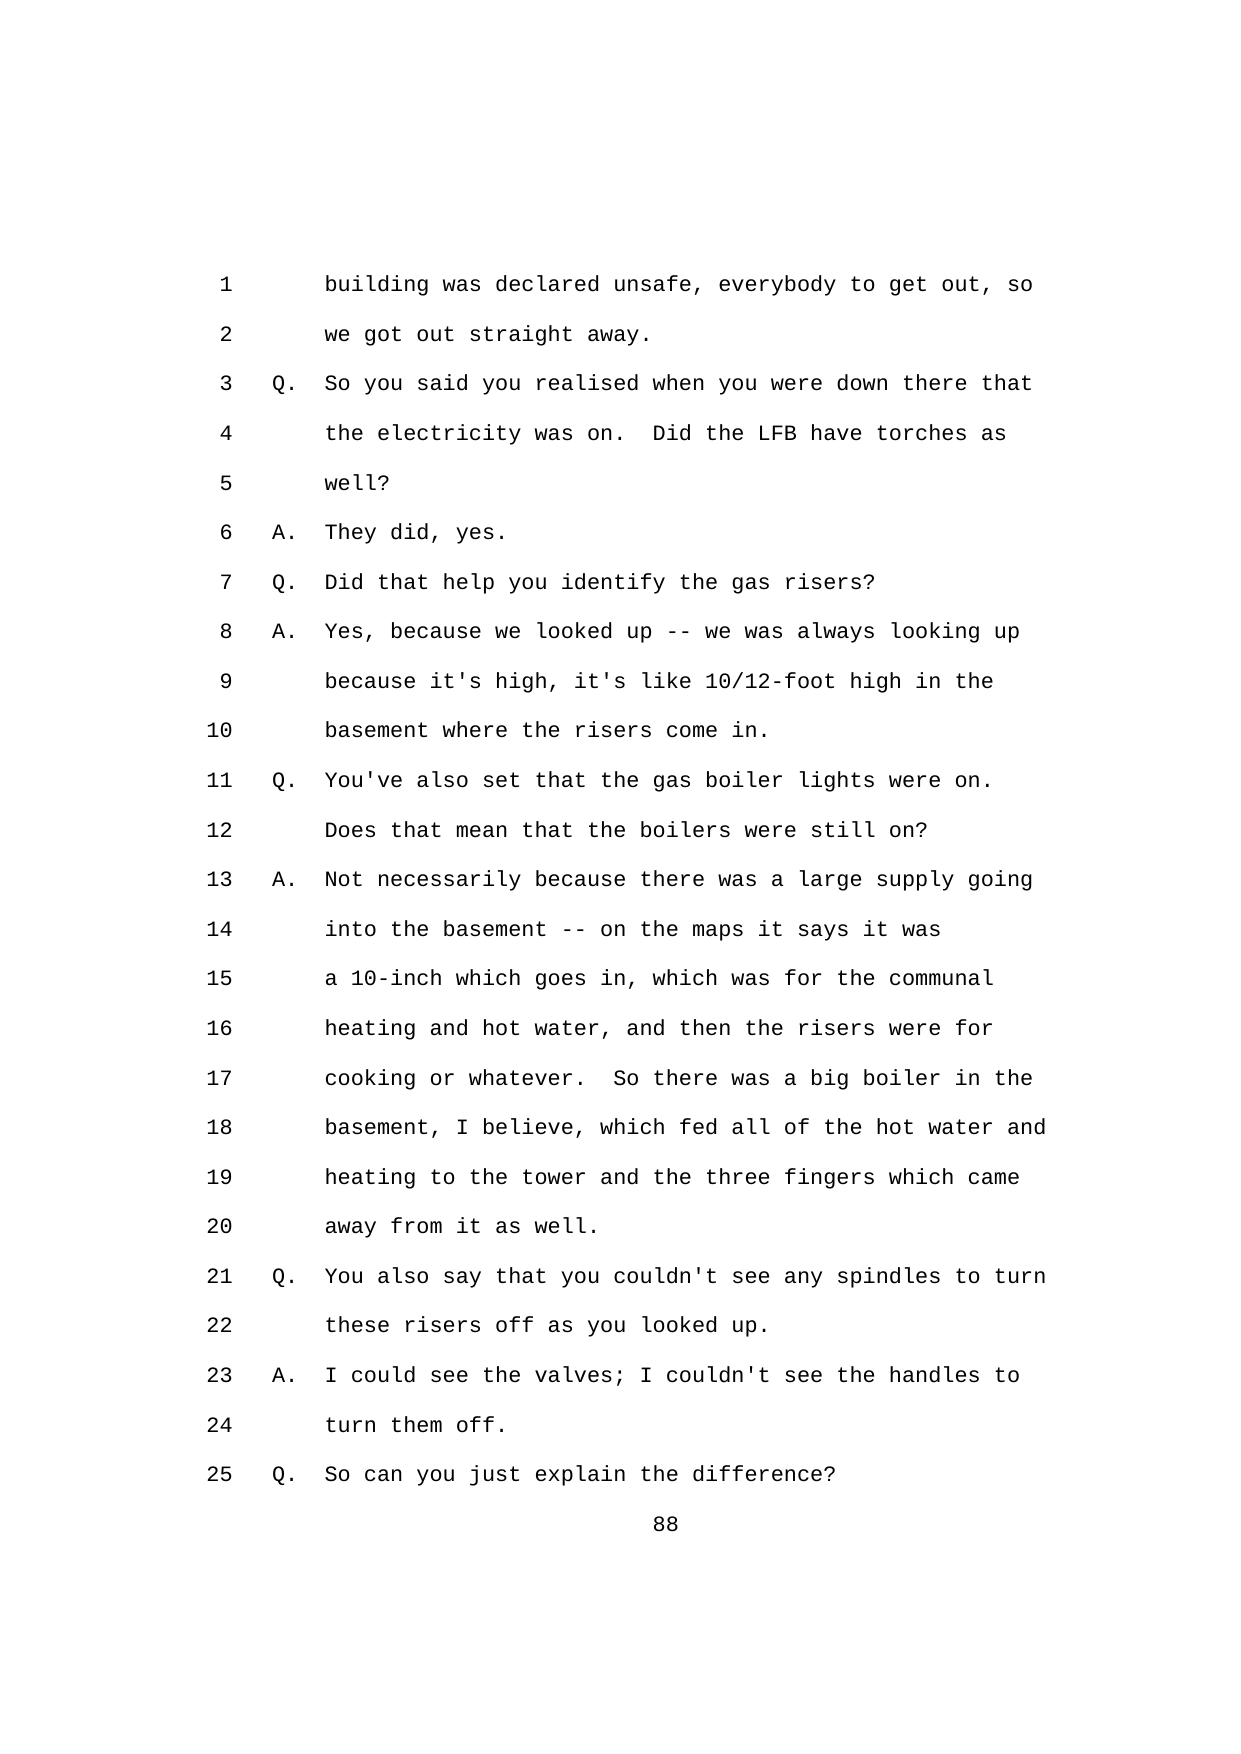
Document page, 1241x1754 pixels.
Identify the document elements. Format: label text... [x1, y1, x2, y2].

text 19 heating to the tower and the three fingers which came [75, 1166, 1165, 1191]
text 1 building was declared unsafe, everybody to get out, so [75, 273, 1165, 298]
text 6 A. They did, yes. [75, 521, 1165, 546]
text 25 Q. So can you just explain the difference? [75, 1463, 1165, 1488]
text 12 Does that mean that the boilers were still on? [75, 819, 1165, 843]
text 3 Q. So you said you realised when you were down there that [75, 372, 1165, 397]
text 24 turn them off. [75, 1414, 1165, 1438]
text 4 the electricity was on. Did the LFB have torches as [75, 422, 1165, 447]
text 22 these risers off as you looked up. [75, 1314, 1165, 1339]
text 15 a 10-inch which goes in, which was for the communal [75, 967, 1165, 992]
text 5 well? [75, 472, 1165, 496]
text 10 basement where the risers come in. [75, 719, 1165, 744]
text 17 cooking or whatever. So there was a big boiler in the [75, 1067, 1165, 1091]
text 2 we got out straight away. [75, 323, 1165, 348]
text 7 Q. Did that help you identify the gas risers? [75, 571, 1165, 596]
text 13 A. Not necessarily because there was a large supply going [75, 868, 1165, 893]
text 11 Q. You've also set that the gas boiler lights were on. [75, 769, 1165, 794]
text 18 basement, I believe, which fed all of the hot water and [75, 1116, 1165, 1141]
text 14 into the basement -- on the maps it says it was [75, 918, 1165, 943]
text 21 Q. You also say that you couldn't see any spindles to turn [75, 1265, 1165, 1290]
text 23 A. I could see the valves; I couldn't see the handles to [75, 1364, 1165, 1389]
text 9 because it's high, it's like 10/12-foot high in the [75, 670, 1165, 695]
text 8 A. Yes, because we looked up -- we was always looking up [75, 620, 1165, 645]
text 20 away from it as well. [75, 1215, 1165, 1240]
text 16 heating and hot water, and then the risers were for [75, 1017, 1165, 1042]
text 88 [75, 1513, 1165, 1538]
